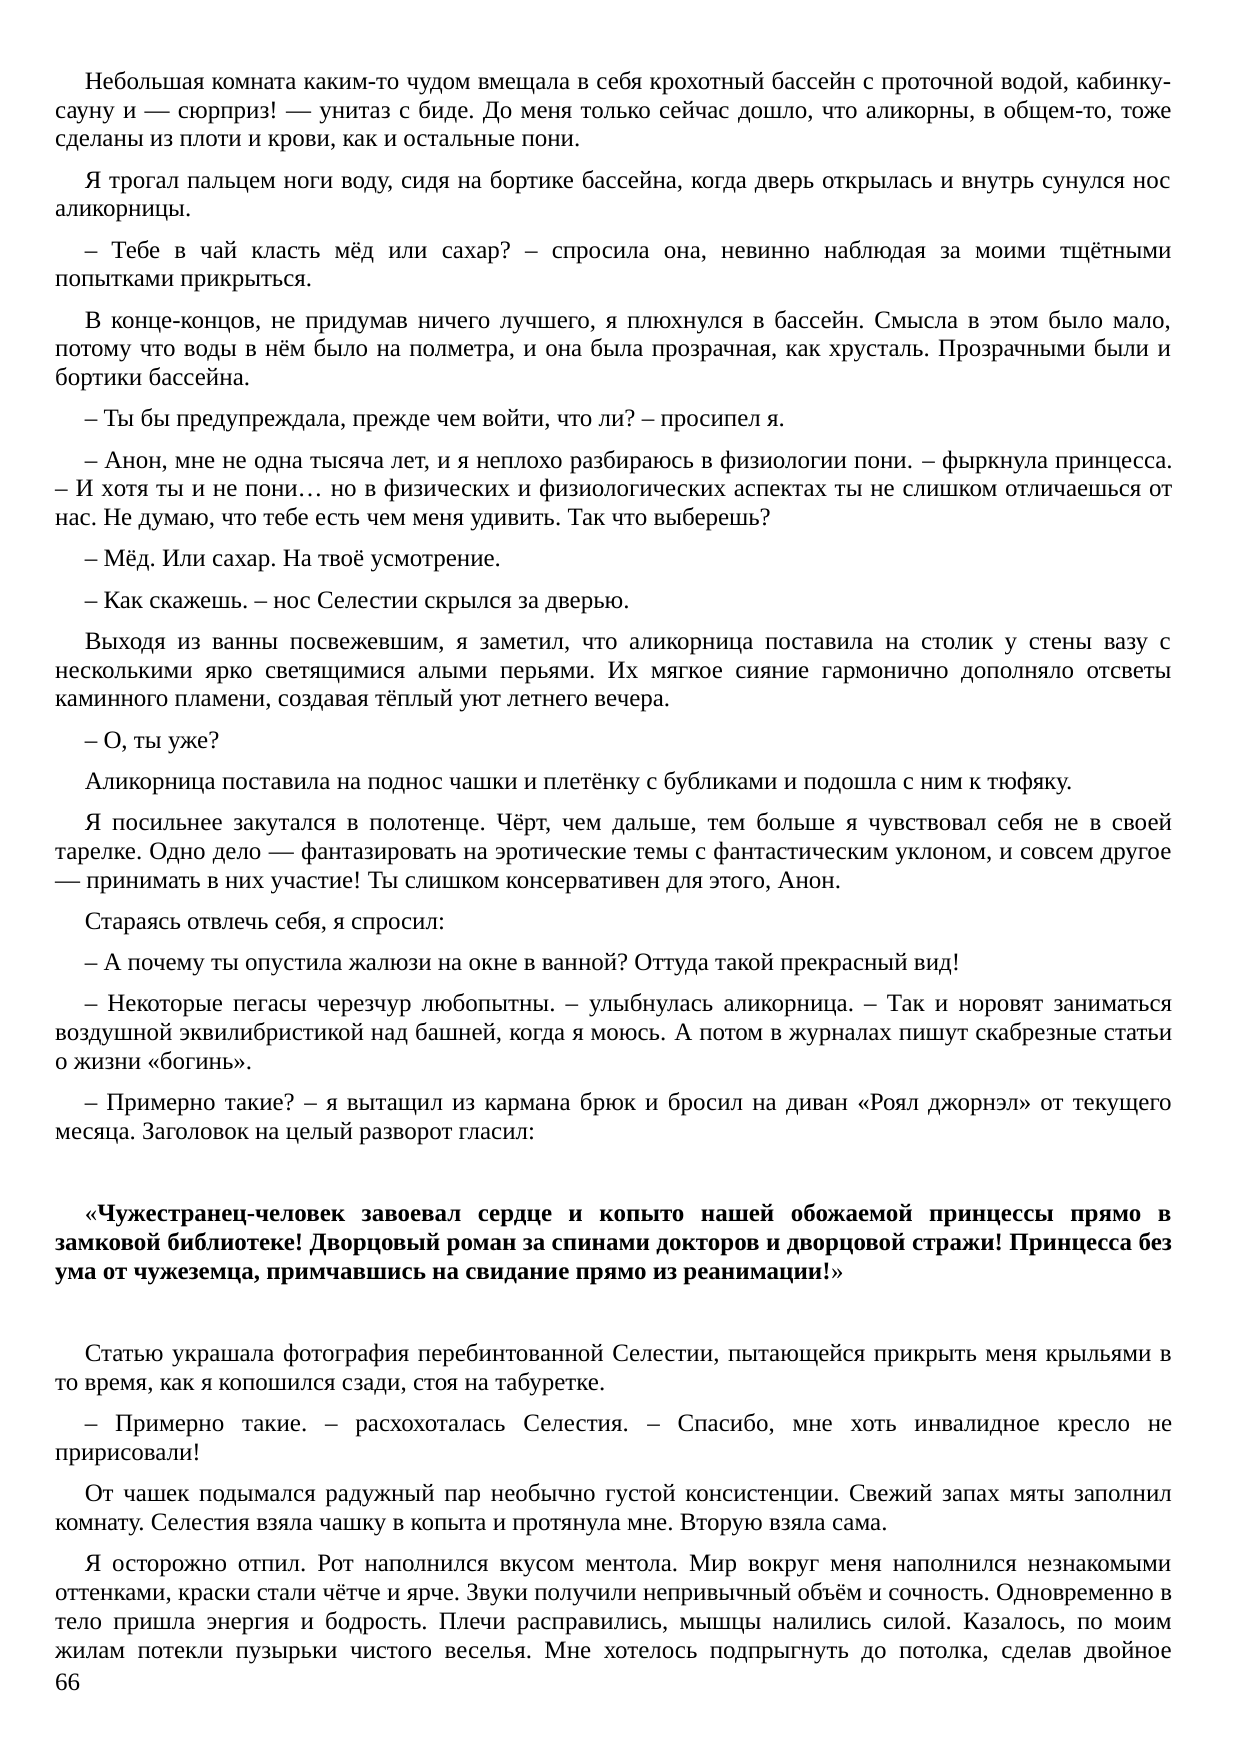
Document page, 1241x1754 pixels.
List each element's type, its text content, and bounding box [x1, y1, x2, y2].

text – О, ты уже? [55, 725, 1173, 753]
text Я трогал пальцем ноги воду, сидя на бортике бассейна, когда дверь открылась и внутрь сунулся нос аликорницы. [55, 165, 1173, 222]
text – Ты бы предупреждала, прежде чем войти, что ли? – просипел я. [55, 403, 1173, 432]
text Небольшая комната каким-то чудом вмещала в себя крохотный бассейн с проточной водой, кабинку-сауну и — сюрприз! — унитаз с биде. До меня только сейчас дошло, что аликорны, в общем-то, тоже сделаны из плоти и крови, как и остальные пони. [55, 66, 1173, 152]
text От чашек подымался радужный пар необычно густой консистенции. Свежий запах мяты заполнил комнату. Селестия взяла чашку в копыта и протянула мне. Вторую взяла сама. [55, 1478, 1173, 1536]
text «Чужестранец-человек завоевал сердце и копыто нашей обожаемой принцессы прямо в замковой библиотеке! Дворцовый роман за спинами докторов и дворцовой стражи! Принцесса без ума от чужеземца, примчавшись на свидание прямо из реанимации!» [55, 1198, 1173, 1285]
text – Как скажешь. – нос Селестии скрылся за дверью. [55, 585, 1173, 613]
text – Анон, мне не одна тысяча лет, и я неплохо разбираюсь в физиологии пони. – фыркнула принцесса. – И хотя ты и не пони… но в физических и физиологических аспектах ты не слишком отличаешься от нас. Не думаю, что тебе есть чем меня удивить. Так что выберешь? [55, 445, 1173, 531]
text – А почему ты опустила жалюзи на окне в ванной? Оттуда такой прекрасный вид! [55, 947, 1173, 976]
text Стараясь отвлечь себя, я спросил: [55, 906, 1173, 935]
text Аликорница поставила на поднос чашки и плетёнку с бубликами и подошла с ним к тюфяку. [55, 766, 1173, 795]
text – Мёд. Или сахар. На твоё усмотрение. [55, 543, 1173, 572]
text В конце-концов, не придумав ничего лучшего, я плюхнулся в бассейн. Смысла в этом было мало, потому что воды в нём было на полметра, и она была прозрачная, как хрусталь. Прозрачными были и бортики бассейна. [55, 305, 1173, 391]
text Статью украшала фотография перебинтованной Селестии, пытающейся прикрыть меня крыльями в то время, как я копошился сзади, стоя на табуретке. [55, 1338, 1173, 1396]
text – Тебе в чай класть мёд или сахар? – спросила она, невинно наблюдая за моими тщётными попытками прикрыться. [55, 235, 1173, 292]
text – Некоторые пегасы черезчур любопытны. – улыбнулась аликорница. – Так и норовят заниматься воздушной эквилибристикой над башней, когда я моюсь. А потом в журналах пишут скабрезные статьи о жизни «богинь». [55, 988, 1173, 1075]
text – Примерно такие? – я вытащил из кармана брюк и бросил на диван «Роял джорнэл» от текущего месяца. Заголовок на целый разворот гласил: [55, 1087, 1173, 1145]
text – Примерно такие. – расхохоталась Селестия. – Спасибо, мне хоть инвалидное кресло не пририсовали! [55, 1408, 1173, 1466]
text Выходя из ванны посвежевшим, я заметил, что аликорница поставила на столик у стены вазу с несколькими ярко светящимися алыми перьями. Их мягкое сияние гармонично дополняло отсветы каминного пламени, создавая тёплый уют летнего вечера. [55, 626, 1173, 712]
text Я посильнее закутался в полотенце. Чёрт, чем дальше, тем больше я чувствовал себя не в своей тарелке. Одно дело — фантазировать на эротические темы с фантастическим уклоном, и совсем другое — принимать в них участие! Ты слишком консервативен для этого, Анон. [55, 807, 1173, 893]
text Я осторожно отпил. Рот наполнился вкусом ментола. Мир вокруг меня наполнился незнакомыми оттенками, краски стали чётче и ярче. Звуки получили непривычный объём и сочность. Одновременно в тело пришла энергия и бодрость. Плечи расправились, мышцы налились силой. Казалось, по моим жилам потекли пузырьки чистого веселья. Мне хотелось подпрыгнуть до потолка, сделав двойное [55, 1548, 1173, 1663]
